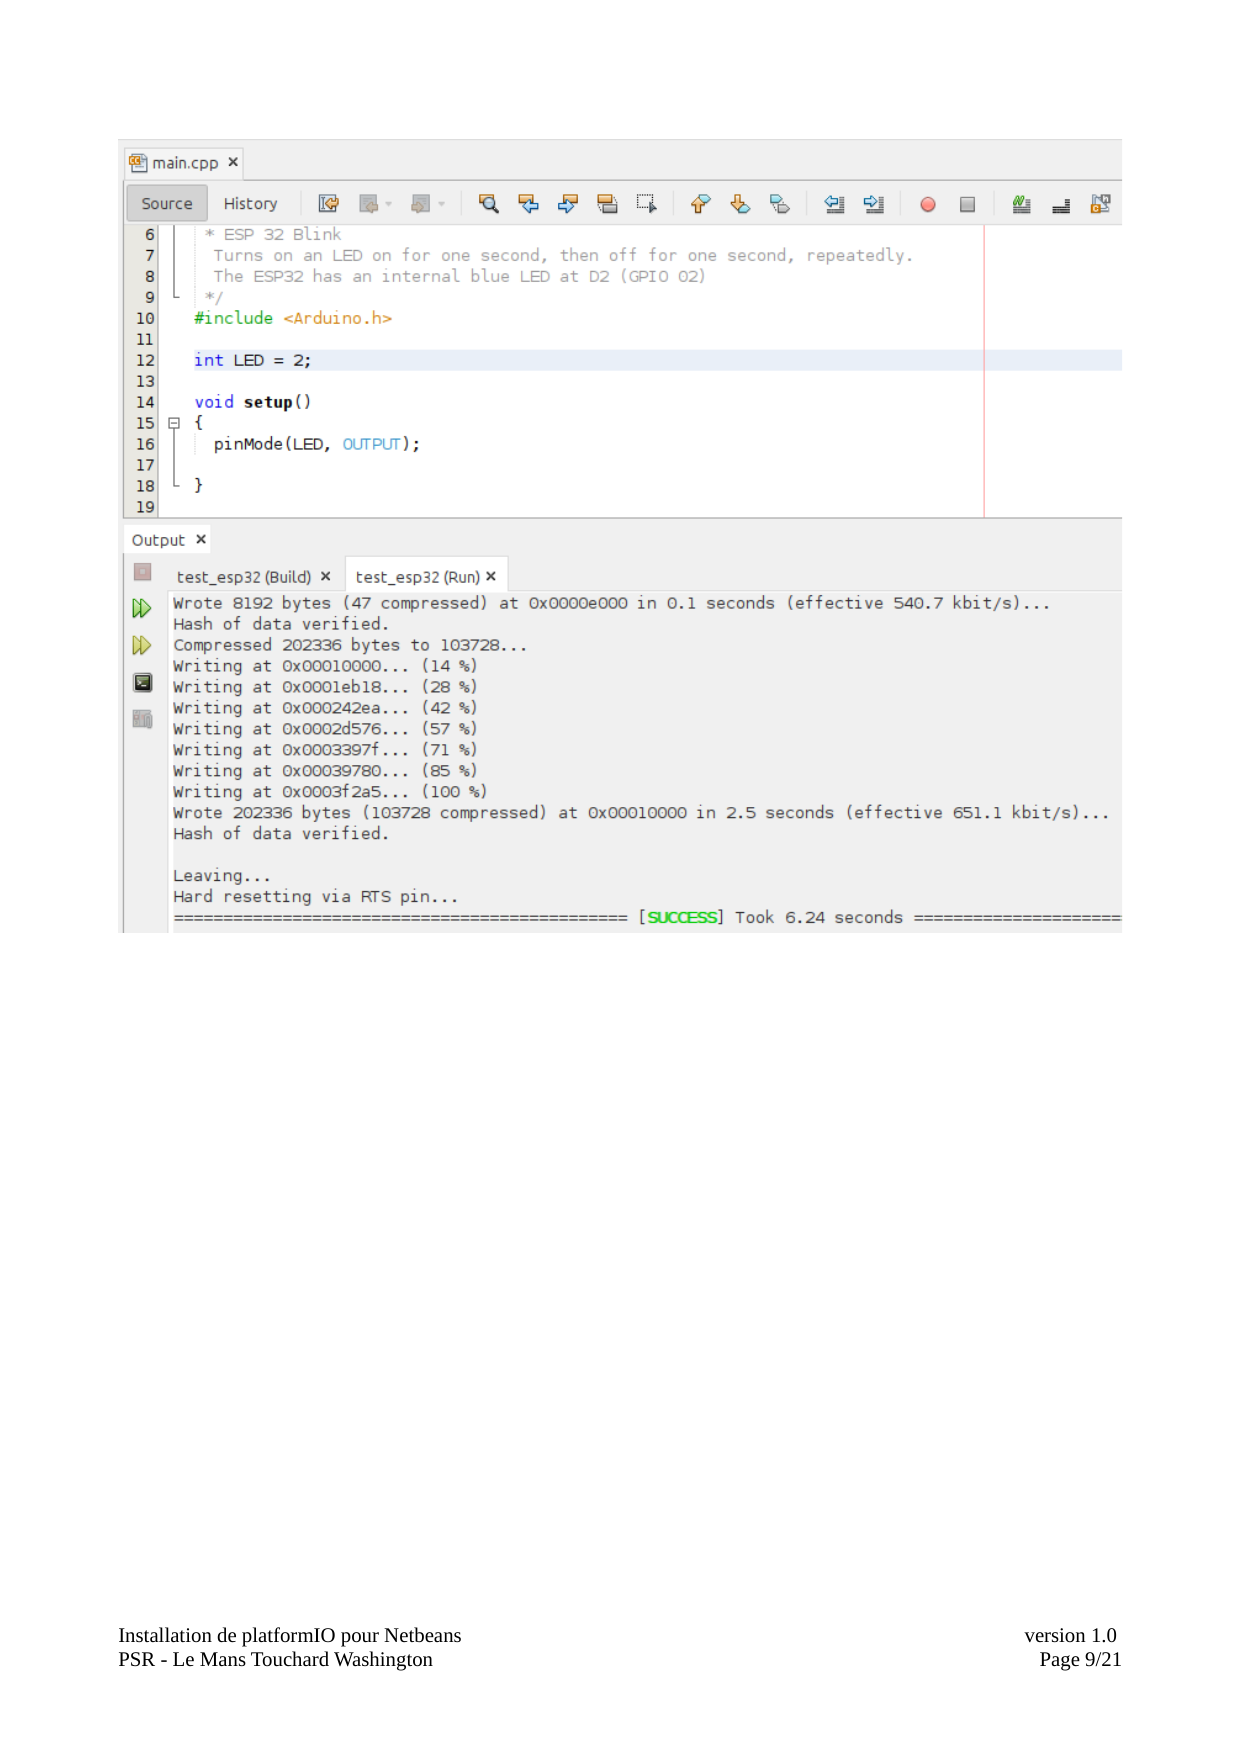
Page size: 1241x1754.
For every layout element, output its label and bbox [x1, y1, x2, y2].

picture [118, 139, 1123, 933]
